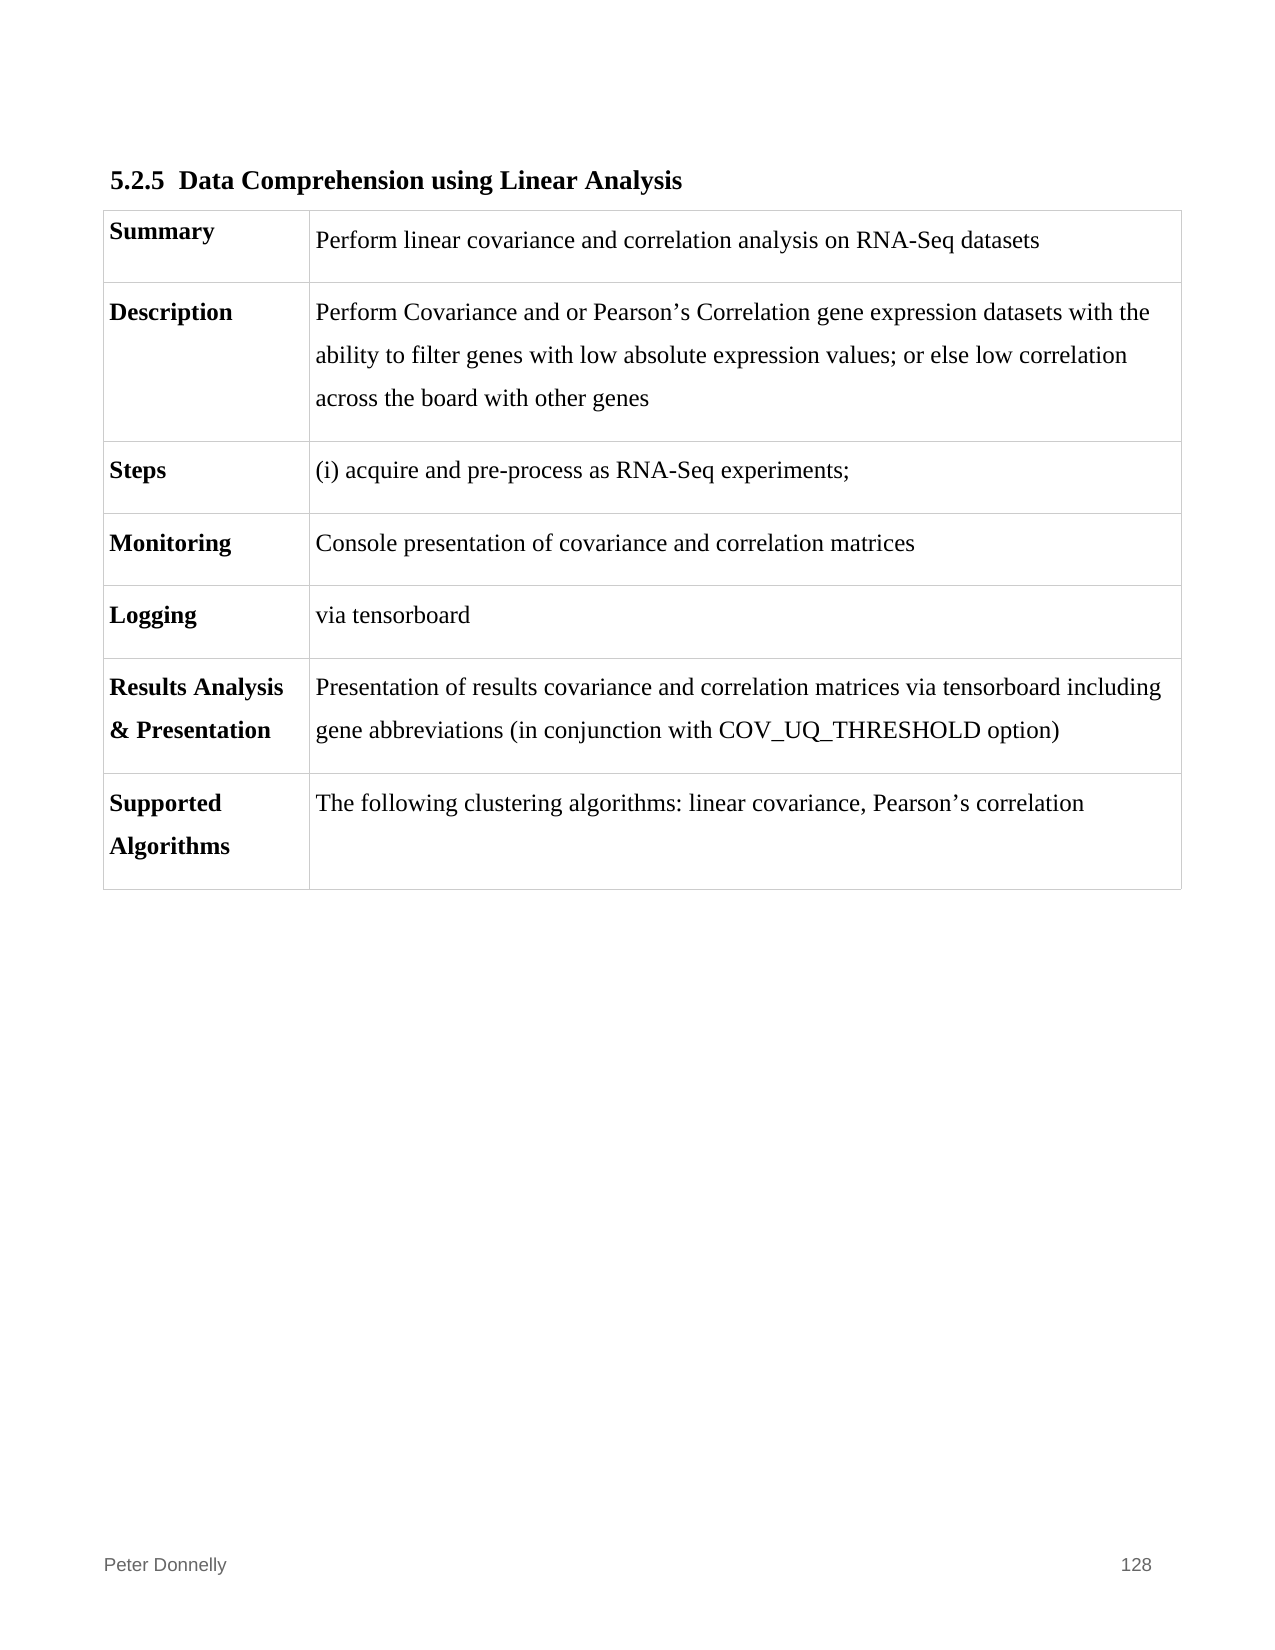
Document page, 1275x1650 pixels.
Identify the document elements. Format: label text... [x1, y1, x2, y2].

table_cell Logging [104, 586, 309, 658]
table_cell Console presentation of covariance and correlation matrices [310, 514, 1181, 585]
table_cell via tensorboard [310, 586, 1181, 658]
table_cell Steps [104, 442, 309, 513]
table_cell Description [104, 283, 309, 441]
table_cell (i) acquire and pre-process as RNA-Seq experiments; [310, 442, 1181, 513]
table_cell The following clustering algorithms: linear covariance, Pearson’s correlation [310, 774, 1181, 888]
subtitle Data Comprehension using Linear Analysis [103, 164, 1181, 195]
table_header Perform linear covariance and correlation analysis on RNA-Seq datasets [310, 211, 1181, 282]
table_cell Results Analysis & Presentation [104, 659, 309, 773]
table_cell Monitoring [104, 514, 309, 585]
table_cell Perform Covariance and or Pearson’s Correlation gene expression datasets with the ability to filter genes with low absolute expression values; or else low correlation across the board with other genes [310, 283, 1181, 441]
table_header Summary [104, 211, 309, 282]
table_cell Presentation of results covariance and correlation matrices via tensorboard including gene abbreviations (in conjunction with COV_UQ_THRESHOLD option) [310, 659, 1181, 773]
table_cell Supported Algorithms [104, 774, 309, 888]
